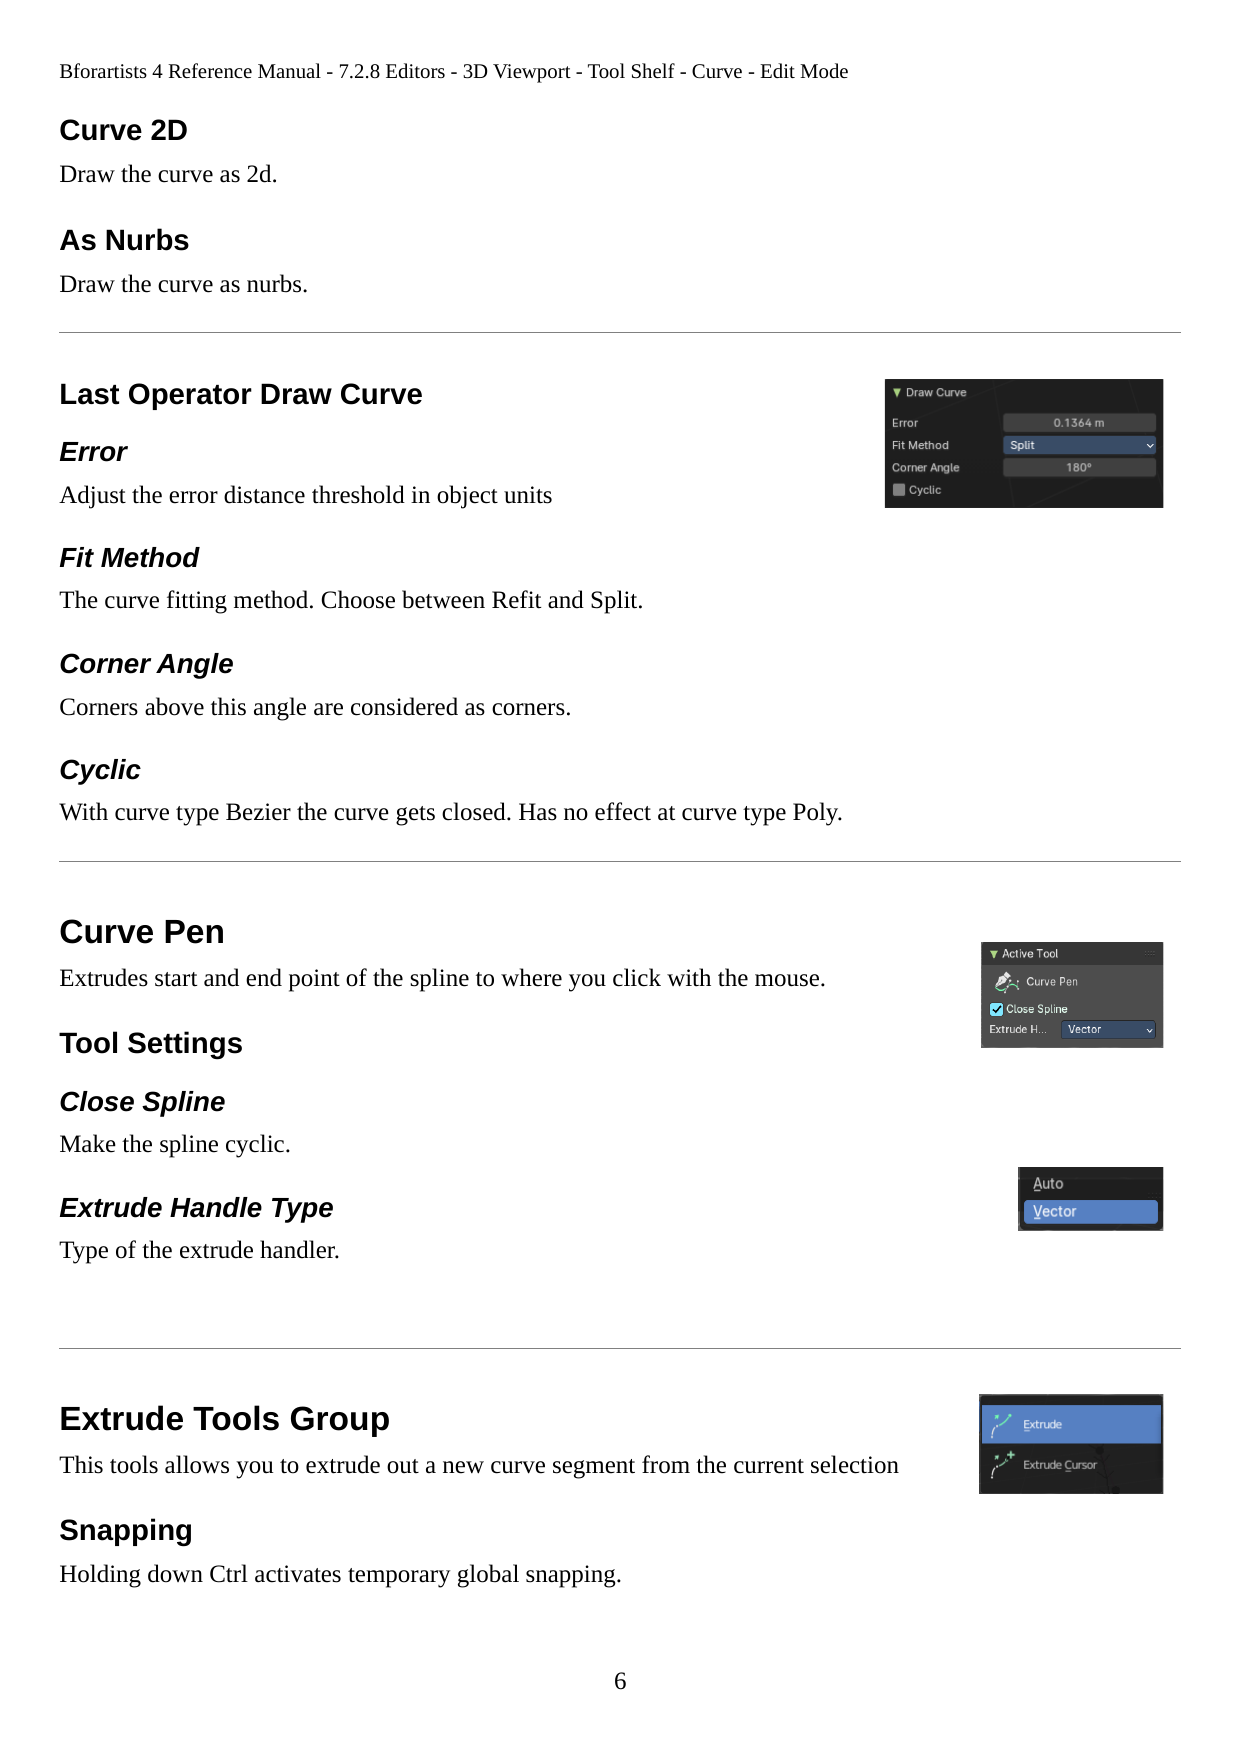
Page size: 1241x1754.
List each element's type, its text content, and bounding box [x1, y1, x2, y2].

subtitle Cyclic [59, 753, 1181, 785]
subtitle Extrude Handle Type [59, 1191, 1018, 1223]
subtitle Error [59, 435, 884, 467]
subtitle Fit Method [59, 541, 1181, 573]
text With curve type Bezier the curve gets closed. Has no effect at curve type Poly. [59, 797, 1181, 826]
text Extrudes start and end point of the spline to where you click with the mouse. [59, 963, 981, 991]
subtitle Curve Pen [59, 912, 1181, 950]
subtitle Curve 2D [59, 113, 1181, 146]
picture [979, 1394, 1164, 1494]
subtitle Corner Angle [59, 647, 1181, 679]
picture [884, 379, 1164, 508]
subtitle [1164, 1398, 1181, 1437]
picture [1018, 1167, 1164, 1231]
text Adjust the error distance threshold in object units [59, 480, 884, 508]
text This tools allows you to extrude out a new curve segment from the current selection [59, 1450, 979, 1478]
subtitle Close Spline [59, 1085, 1181, 1117]
subtitle [1164, 1191, 1181, 1223]
subtitle Last Operator Draw Curve [59, 377, 1181, 410]
subtitle [1164, 435, 1181, 467]
text The curve fitting method. Choose between Refit and Split. [59, 586, 1181, 614]
text Holding down Ctrl activates temporary global snapping. [59, 1559, 1181, 1588]
subtitle Snapping [59, 1513, 1181, 1547]
subtitle Tool Settings [59, 1026, 1181, 1060]
text Draw the curve as 2d. [59, 159, 1181, 188]
text Draw the curve as nurbs. [59, 269, 1181, 297]
text Corners above this angle are considered as corners. [59, 692, 1181, 720]
text Make the spline cyclic. [59, 1129, 1181, 1158]
subtitle Extrude Tools Group [59, 1398, 979, 1437]
picture [981, 942, 1164, 1048]
text Type of the extrude handler. [59, 1235, 1181, 1264]
subtitle As Nurbs [59, 222, 1181, 256]
